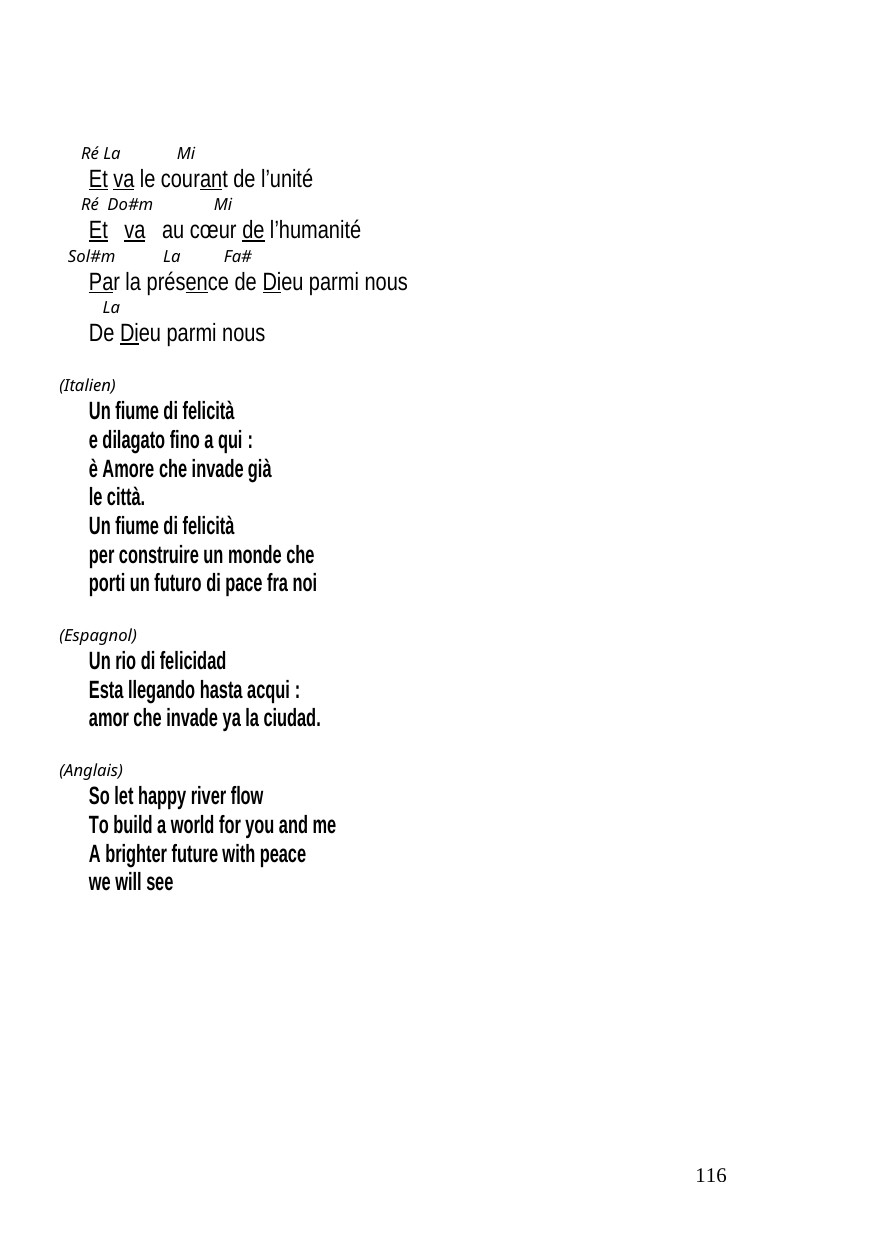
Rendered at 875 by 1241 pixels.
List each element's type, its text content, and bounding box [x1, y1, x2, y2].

text (Italien) [59, 374, 726, 396]
text Ré Do#m Mi [59, 193, 726, 215]
text De Dieu parmi nous [89, 318, 726, 347]
text La [59, 296, 726, 318]
text Un fiume di felicità e dilagato fino a qui : è Amore che invade già le città. Un fiume di felicità per construire un monde che porti un futuro di pace fra noi [89, 396, 726, 597]
text Et va au cœur de l’humanité [89, 215, 726, 244]
text Un rio di felicidad Esta llegando hasta acqui : amor che invade ya la ciudad. [89, 646, 726, 732]
text Par la présence de Dieu parmi nous [89, 267, 726, 296]
text Sol#m La Fa# [59, 244, 726, 267]
text (Anglais) [59, 759, 726, 781]
text So let happy river flow To build a world for you and me A brighter future with peace we will see [89, 781, 726, 896]
text Et va le courant de l’unité [89, 164, 726, 193]
text (Espagnol) [59, 623, 726, 646]
text Ré La Mi [59, 141, 726, 164]
